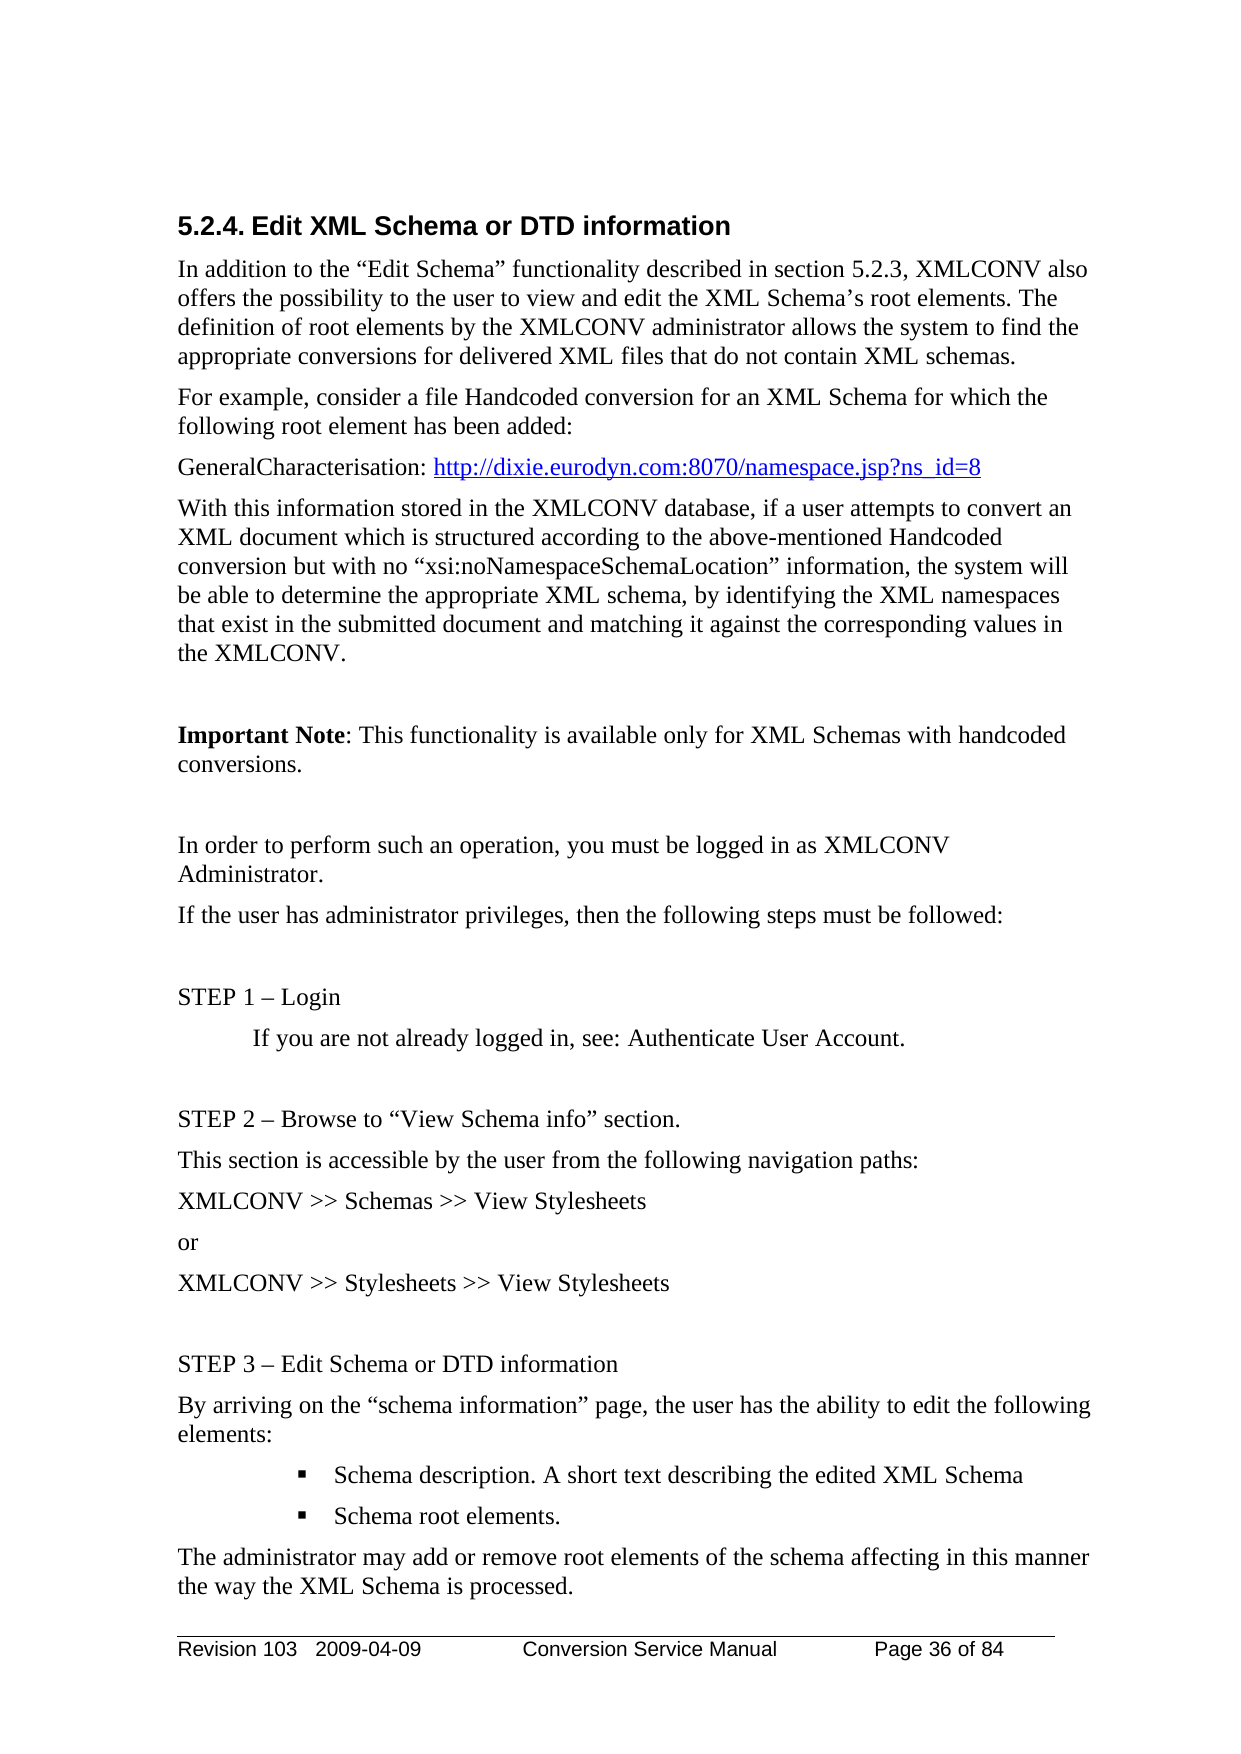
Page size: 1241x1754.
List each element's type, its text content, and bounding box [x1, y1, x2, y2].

text By arriving on the “schema information” page, the user has the ability to edit the following elements: [177, 1390, 1092, 1448]
text With this information stored in the XMLCONV database, if a user attempts to convert an XML document which is structured according to the above-mentioned Handcoded conversion but with no “xsi:noNamespaceSchemaLocation” information, the system will be able to determine the appropriate XML schema, by identifying the XML namespaces that exist in the submitted document and matching it against the corresponding values in the XMLCONV. [177, 492, 1092, 667]
text Important Note: This functionality is available only for XML Schemas with handcoded conversions. [177, 719, 1092, 778]
text STEP 3 – Edit Schema or DTD information [177, 1349, 1092, 1378]
text This section is accessible by the user from the following navigation paths: [177, 1145, 1092, 1174]
text For example, consider a file Handcoded conversion for an XML Schema for which the following root element has been added: [177, 382, 1092, 440]
list Schema description. A short text describing the edited XML Schema [296, 1460, 1092, 1489]
text If you are not already logged in, see: Authenticate User Account. [177, 1023, 1092, 1052]
text XMLCONV >> Stylesheets >> View Stylesheets [177, 1268, 1092, 1297]
text The administrator may add or remove root elements of the schema affecting in this manner the way the XML Schema is processed. [177, 1542, 1092, 1600]
text STEP 2 – Browse to “View Schema info” section. [177, 1104, 1092, 1133]
text GeneralCharacterisation: http://dixie.eurodyn.com:8070/namespace.jsp?ns_id=8 [177, 452, 1092, 481]
list Schema root elements. [296, 1501, 1092, 1530]
subtitle Edit XML Schema or DTD information [177, 210, 1092, 241]
text If the user has administrator privileges, then the following steps must be followed: [177, 900, 1092, 929]
text STEP 1 – Login [177, 982, 1092, 1011]
text In order to perform such an operation, you must be logged in as XMLCONV Administrator. [177, 830, 1092, 888]
text XMLCONV >> Schemas >> View Stylesheets [177, 1186, 1092, 1215]
text In addition to the “Edit Schema” functionality described in section 5.2.3, XMLCONV also offers the possibility to the user to view and edit the XML Schema’s root elements. The definition of root elements by the XMLCONV administrator allows the system to find the appropriate conversions for delivered XML files that do not contain XML schemas. [177, 254, 1092, 370]
text or [177, 1227, 1092, 1256]
